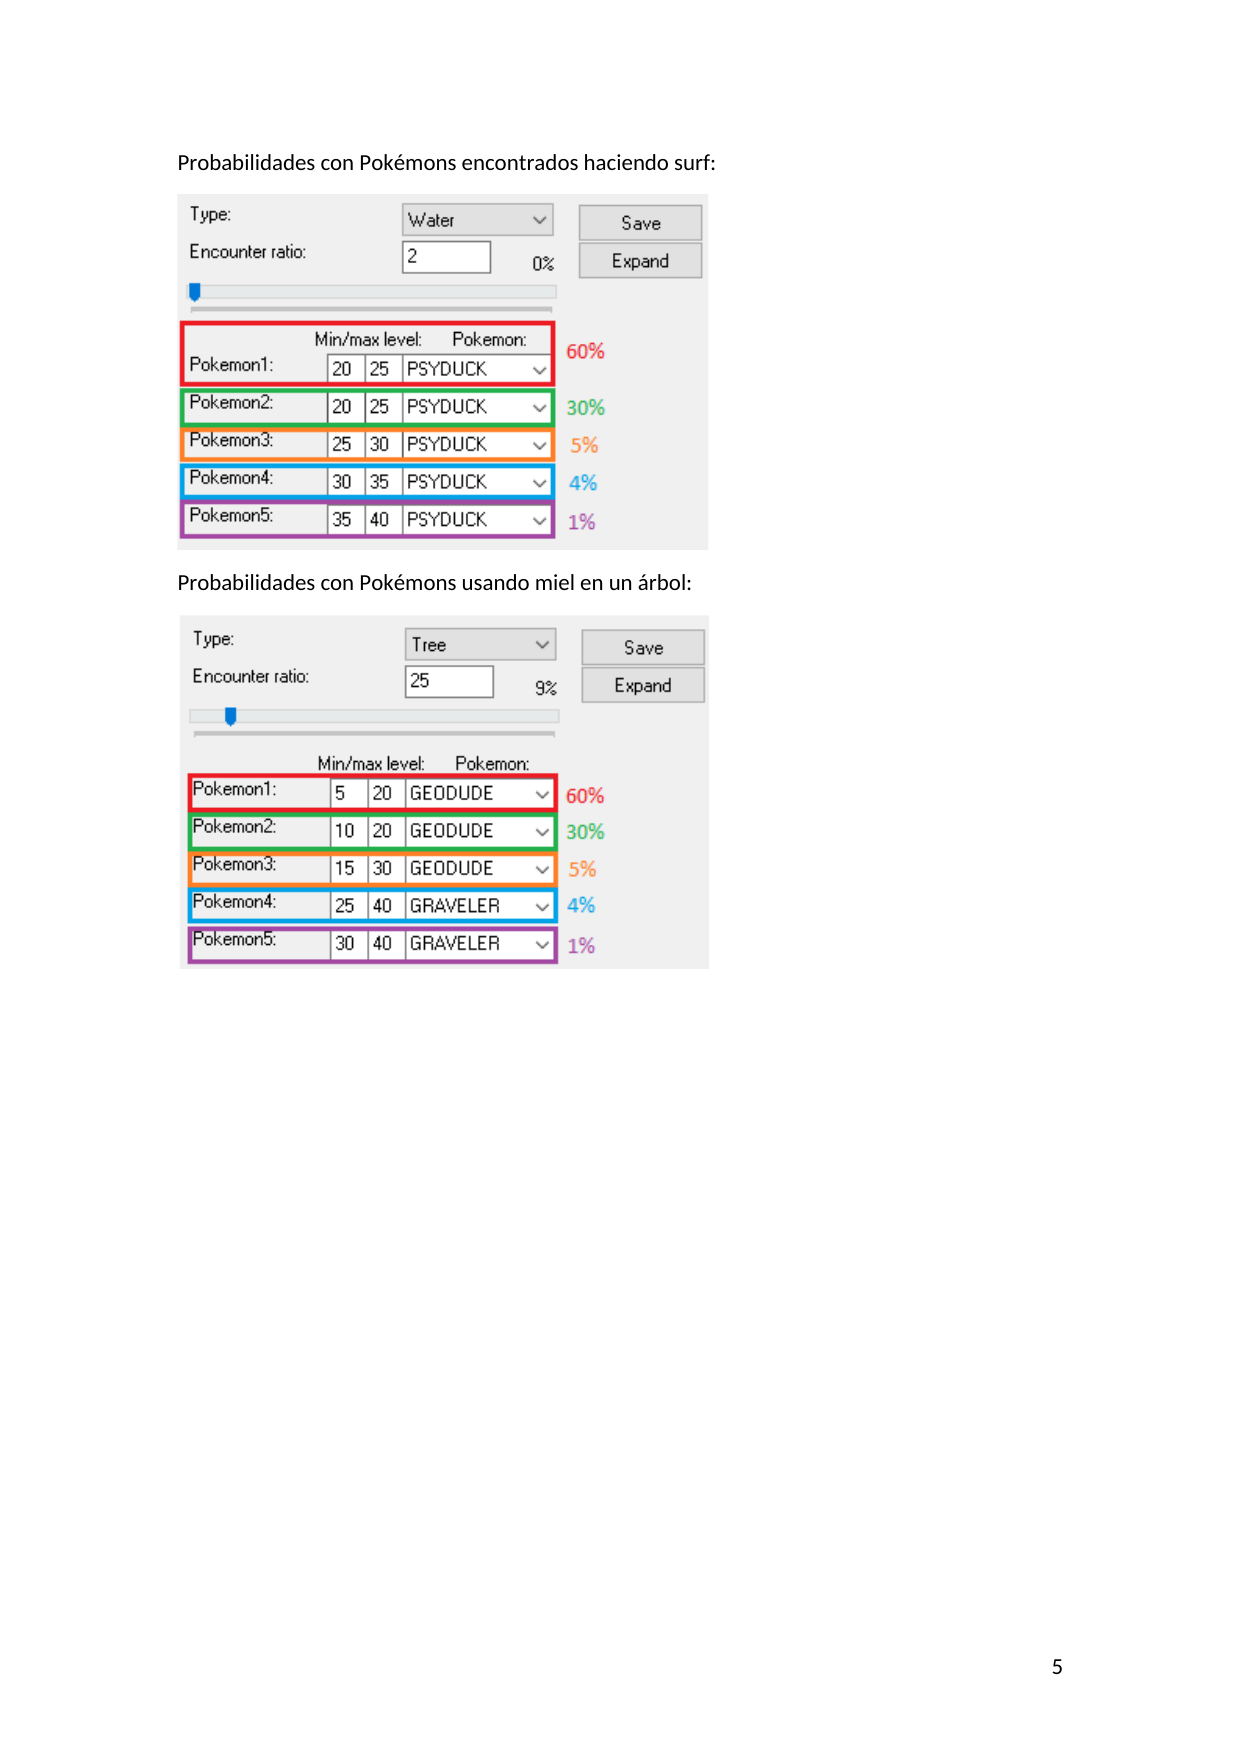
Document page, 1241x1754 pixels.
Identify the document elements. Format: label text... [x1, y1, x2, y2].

picture [177, 615, 710, 969]
text Probabilidades con Pokémons usando miel en un árbol: [177, 568, 1063, 596]
text Probabilidades con Pokémons encontrados haciendo surf: [177, 148, 1063, 176]
picture [177, 194, 709, 550]
